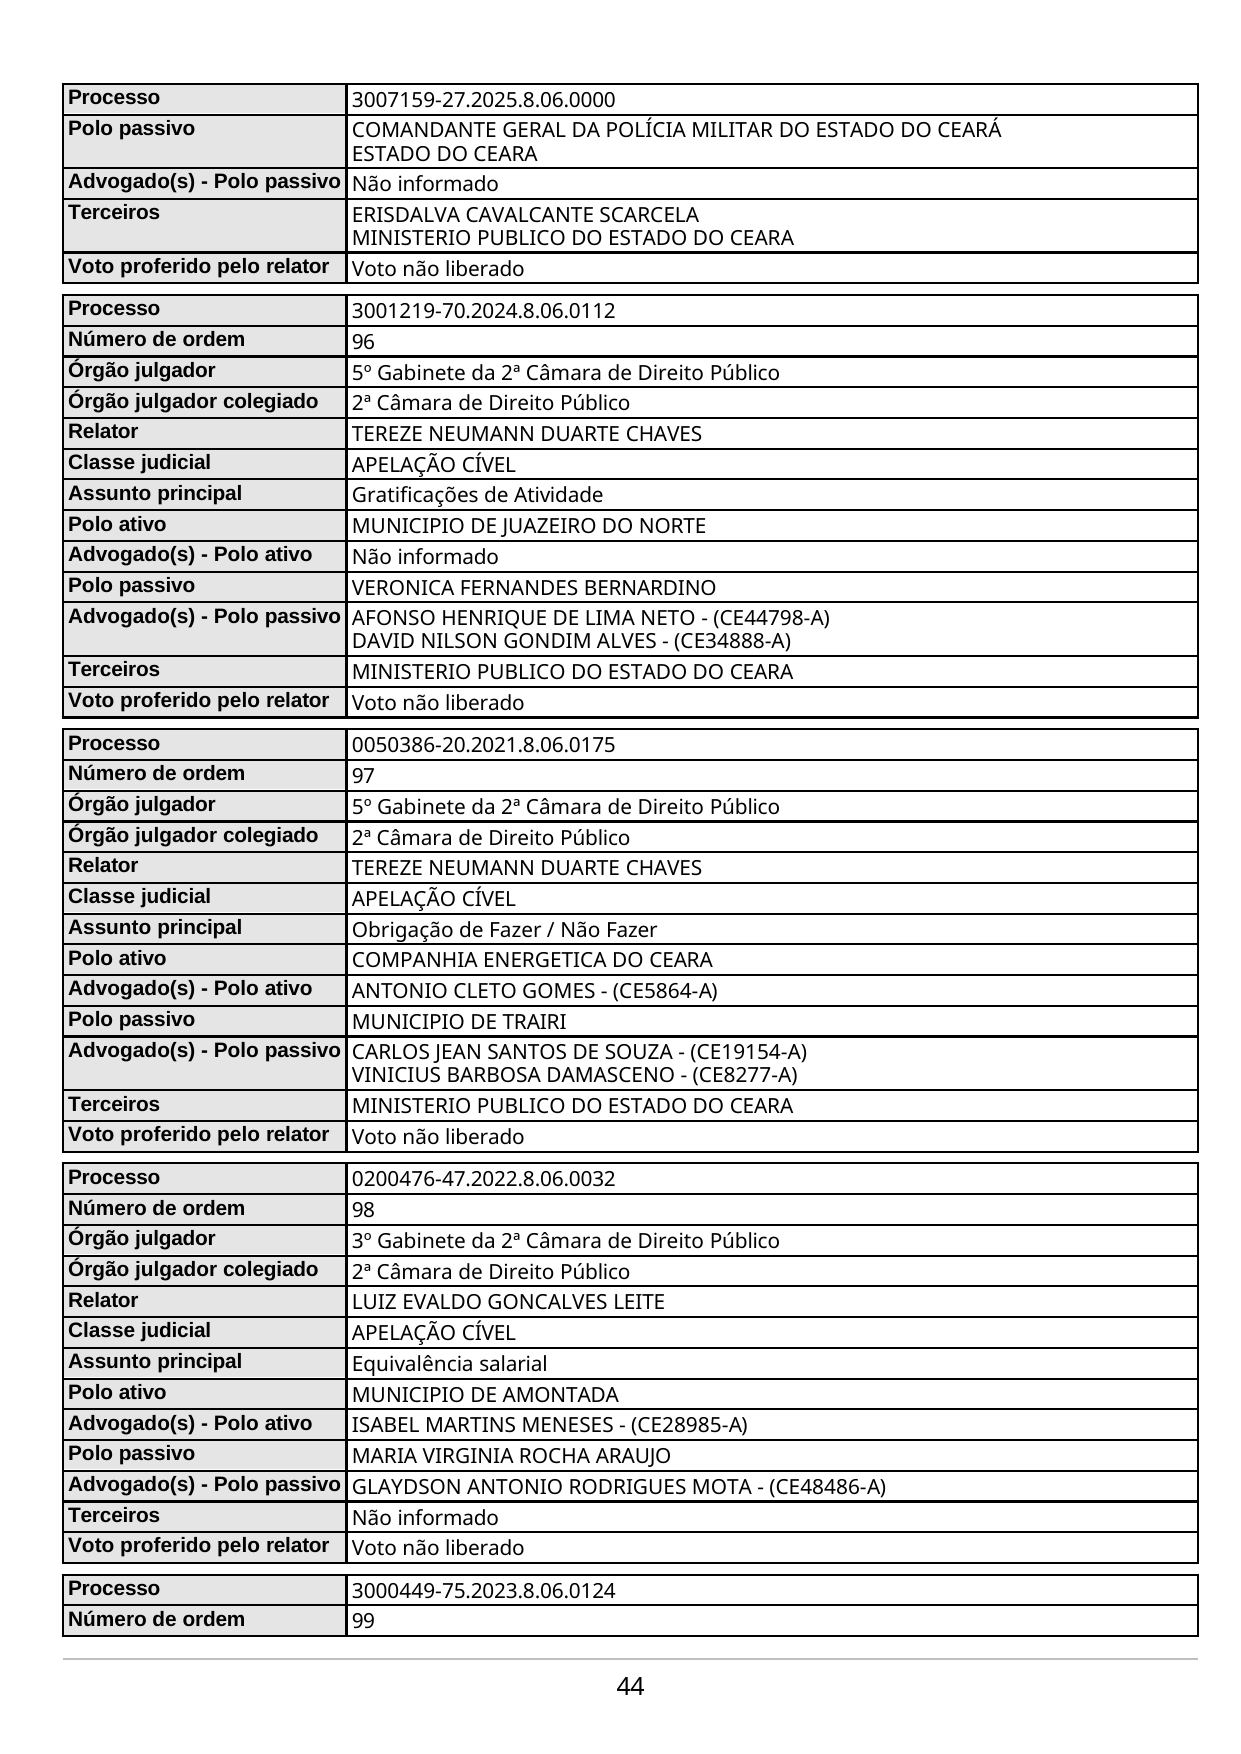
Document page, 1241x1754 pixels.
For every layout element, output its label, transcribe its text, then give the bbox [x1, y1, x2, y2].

table_cell Assunto principal [64, 480, 345, 509]
table_cell Relator [64, 1287, 345, 1316]
table_cell TEREZE NEUMANN DUARTE CHAVES [348, 419, 1197, 448]
table_cell Advogado(s) - Polo passivo [64, 1472, 345, 1500]
table_cell 97 [348, 761, 1197, 789]
table_cell Classe judicial [64, 1318, 345, 1347]
table_cell Assunto principal [64, 1349, 345, 1377]
table_cell Número de ordem [64, 761, 345, 789]
table_cell AFONSO HENRIQUE DE LIMA NETO - (CE44798-A) DAVID NILSON GONDIM ALVES - (CE34888-A) [348, 603, 1197, 655]
table_cell Voto proferido pelo relator [64, 1122, 345, 1151]
table_cell COMANDANTE GERAL DA POLÍCIA MILITAR DO ESTADO DO CEARÁ ESTADO DO CEARA [348, 116, 1197, 167]
table_cell 5º Gabinete da 2ª Câmara de Direito Público [348, 358, 1197, 386]
table_cell Terceiros [64, 200, 345, 251]
table_cell VERONICA FERNANDES BERNARDINO [348, 573, 1197, 601]
table_cell LUIZ EVALDO GONCALVES LEITE [348, 1287, 1197, 1316]
table_cell Relator [64, 853, 345, 882]
table_cell Polo passivo [64, 1441, 345, 1469]
table_cell 96 [348, 327, 1197, 355]
table_cell APELAÇÃO CÍVEL [348, 450, 1197, 478]
table_cell Equivalência salarial [348, 1349, 1197, 1377]
table_cell Órgão julgador colegiado [64, 1257, 345, 1285]
table_cell Voto não liberado [348, 254, 1197, 282]
table_cell 2ª Câmara de Direito Público [348, 388, 1197, 417]
table_cell Órgão julgador colegiado [64, 823, 345, 851]
table_cell CARLOS JEAN SANTOS DE SOUZA - (CE19154-A) VINICIUS BARBOSA DAMASCENO - (CE8277-A) [348, 1038, 1197, 1089]
table_cell 98 [348, 1195, 1197, 1224]
table_cell Relator [64, 419, 345, 448]
table_cell Voto não liberado [348, 688, 1197, 716]
table_cell Número de ordem [64, 327, 345, 355]
table_header Processo [64, 730, 345, 759]
table_cell COMPANHIA ENERGETICA DO CEARA [348, 945, 1197, 974]
table_cell Terceiros [64, 1091, 345, 1120]
table_cell ANTONIO CLETO GOMES - (CE5864-A) [348, 976, 1197, 1005]
table_cell GLAYDSON ANTONIO RODRIGUES MOTA - (CE48486-A) [348, 1472, 1197, 1500]
table_cell Voto proferido pelo relator [64, 254, 345, 282]
table_cell MUNICIPIO DE TRAIRI [348, 1007, 1197, 1035]
table_cell MARIA VIRGINIA ROCHA ARAUJO [348, 1441, 1197, 1469]
table_cell Terceiros [64, 657, 345, 686]
table_cell ERISDALVA CAVALCANTE SCARCELA MINISTERIO PUBLICO DO ESTADO DO CEARA [348, 200, 1197, 251]
table_cell 5º Gabinete da 2ª Câmara de Direito Público [348, 792, 1197, 820]
table_header Processo [64, 85, 345, 113]
table_header 3007159-27.2025.8.06.0000 [348, 85, 1197, 113]
table_cell TEREZE NEUMANN DUARTE CHAVES [348, 853, 1197, 882]
table_cell Órgão julgador colegiado [64, 388, 345, 417]
table_cell Assunto principal [64, 915, 345, 943]
table_cell 2ª Câmara de Direito Público [348, 1257, 1197, 1285]
table_cell Advogado(s) - Polo passivo [64, 603, 345, 655]
table_cell Órgão julgador [64, 792, 345, 820]
table_cell Advogado(s) - Polo ativo [64, 976, 345, 1005]
table_cell Órgão julgador [64, 1226, 345, 1254]
table_header Processo [64, 1164, 345, 1193]
table_cell Polo ativo [64, 945, 345, 974]
table_header 3001219-70.2024.8.06.0112 [348, 296, 1197, 325]
table_cell 2ª Câmara de Direito Público [348, 823, 1197, 851]
table_cell Voto proferido pelo relator [64, 1533, 345, 1562]
table_header 0050386-20.2021.8.06.0175 [348, 730, 1197, 759]
table_cell Classe judicial [64, 884, 345, 912]
table_cell MUNICIPIO DE JUAZEIRO DO NORTE [348, 511, 1197, 540]
table_cell ISABEL MARTINS MENESES - (CE28985-A) [348, 1410, 1197, 1439]
table_cell Polo passivo [64, 1007, 345, 1035]
table_header Processo [64, 1576, 345, 1604]
table_cell Voto proferido pelo relator [64, 688, 345, 716]
table_header 0200476-47.2022.8.06.0032 [348, 1164, 1197, 1193]
table_cell Não informado [348, 169, 1197, 198]
table_cell Número de ordem [64, 1195, 345, 1224]
table_cell MINISTERIO PUBLICO DO ESTADO DO CEARA [348, 657, 1197, 686]
table_cell Não informado [348, 1503, 1197, 1531]
table_cell Voto não liberado [348, 1533, 1197, 1562]
table_cell 3º Gabinete da 2ª Câmara de Direito Público [348, 1226, 1197, 1254]
table_cell Polo passivo [64, 116, 345, 167]
table_cell APELAÇÃO CÍVEL [348, 1318, 1197, 1347]
table_cell Polo ativo [64, 511, 345, 540]
table_cell Número de ordem [64, 1606, 345, 1635]
table_cell APELAÇÃO CÍVEL [348, 884, 1197, 912]
table_cell Polo passivo [64, 573, 345, 601]
table_cell Advogado(s) - Polo ativo [64, 542, 345, 571]
table_cell Classe judicial [64, 450, 345, 478]
table_header Processo [64, 296, 345, 325]
table_cell Gratificações de Atividade [348, 480, 1197, 509]
table_cell 99 [348, 1606, 1197, 1635]
table_cell Polo ativo [64, 1380, 345, 1408]
table_cell Advogado(s) - Polo passivo [64, 169, 345, 198]
table_cell Terceiros [64, 1503, 345, 1531]
table_cell Advogado(s) - Polo ativo [64, 1410, 345, 1439]
table_cell Obrigação de Fazer / Não Fazer [348, 915, 1197, 943]
table_cell Não informado [348, 542, 1197, 571]
table_cell Voto não liberado [348, 1122, 1197, 1151]
table_cell MINISTERIO PUBLICO DO ESTADO DO CEARA [348, 1091, 1197, 1120]
table_cell MUNICIPIO DE AMONTADA [348, 1380, 1197, 1408]
table_header 3000449-75.2023.8.06.0124 [348, 1576, 1197, 1604]
table_cell Advogado(s) - Polo passivo [64, 1038, 345, 1089]
table_cell Órgão julgador [64, 358, 345, 386]
